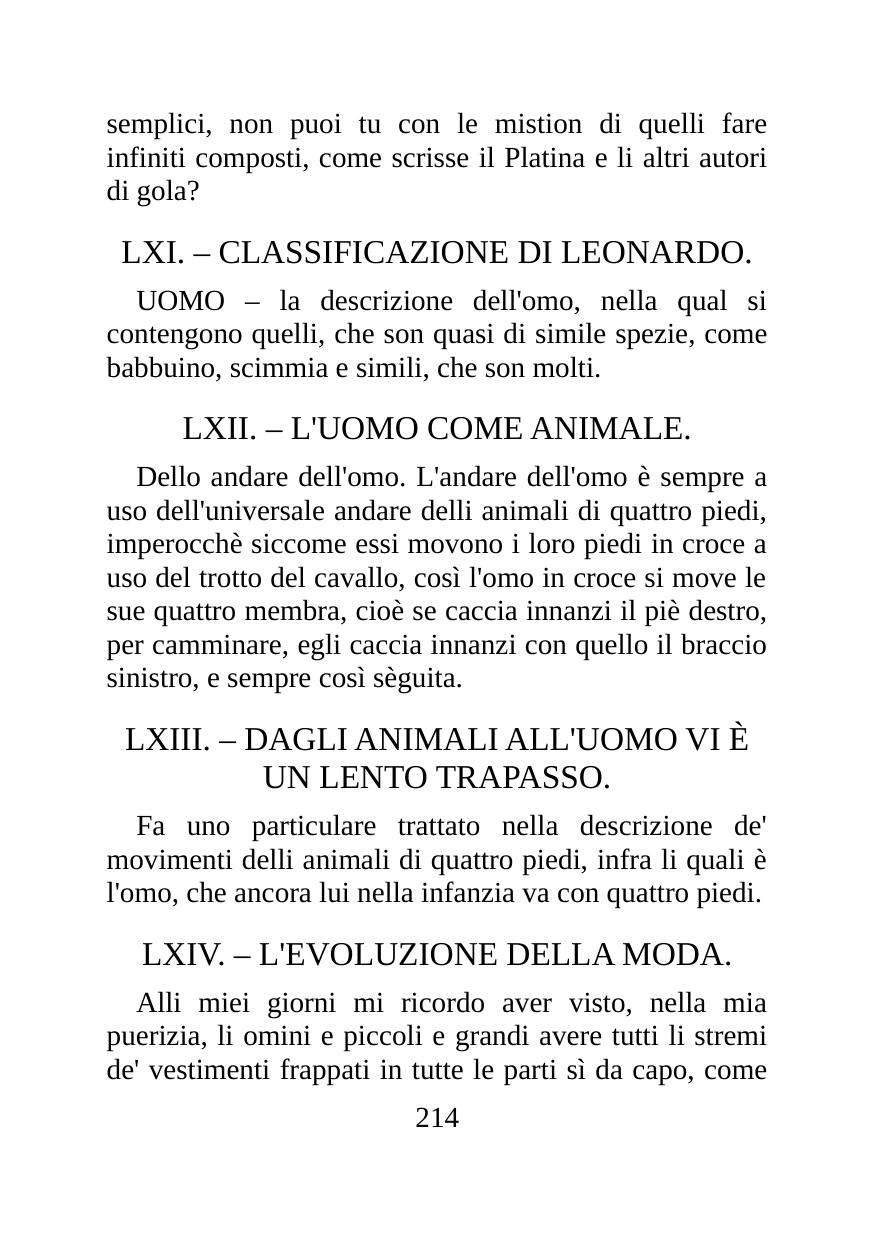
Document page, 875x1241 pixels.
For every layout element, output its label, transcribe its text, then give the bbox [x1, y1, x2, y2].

text Fa uno particulare trattato nella descrizione de' movimenti delli animali di quattro piedi, infra li quali è l'omo, che ancora lui nella infanzia va con quattro piedi. [106, 808, 768, 909]
text UOMO ‒ la descrizione dell'omo, nella qual si contengono quelli, che son quasi di simile spezie, come babbuino, scimmia e simili, che son molti. [106, 283, 768, 383]
text Alli miei giorni mi ricordo aver visto, nella mia puerizia, li omini e piccoli e grandi avere tutti li stremi de' vestimenti frappati in tutte le parti sì da capo, come [106, 985, 768, 1085]
subtitle LXI. ‒ CLASSIFICAZIONE DI LEONARDO. [106, 232, 768, 270]
subtitle LXIV. ‒ L'EVOLUZIONE DELLA MODA. [106, 934, 768, 972]
subtitle LXIII. ‒ DAGLI ANIMALI ALL'UOMO VI È UN LENTO TRAPASSO. [106, 719, 768, 796]
subtitle LXII. ‒ L'UOMO COME ANIMALE. [106, 408, 768, 447]
text semplici, non puoi tu con le mistion di quelli fare infiniti composti, come scrisse il Platina e li altri autori di gola? [106, 106, 768, 207]
text Dello andare dell'omo. L'andare dell'omo è sempre a uso dell'universale andare delli animali di quattro piedi, imperocchè siccome essi movono i loro piedi in croce a uso del trotto del cavallo, così l'omo in croce si move le sue quattro membra, cioè se caccia innanzi il piè destro, per camminare, egli caccia innanzi con quello il braccio sinistro, e sempre così sèguita. [106, 459, 768, 694]
